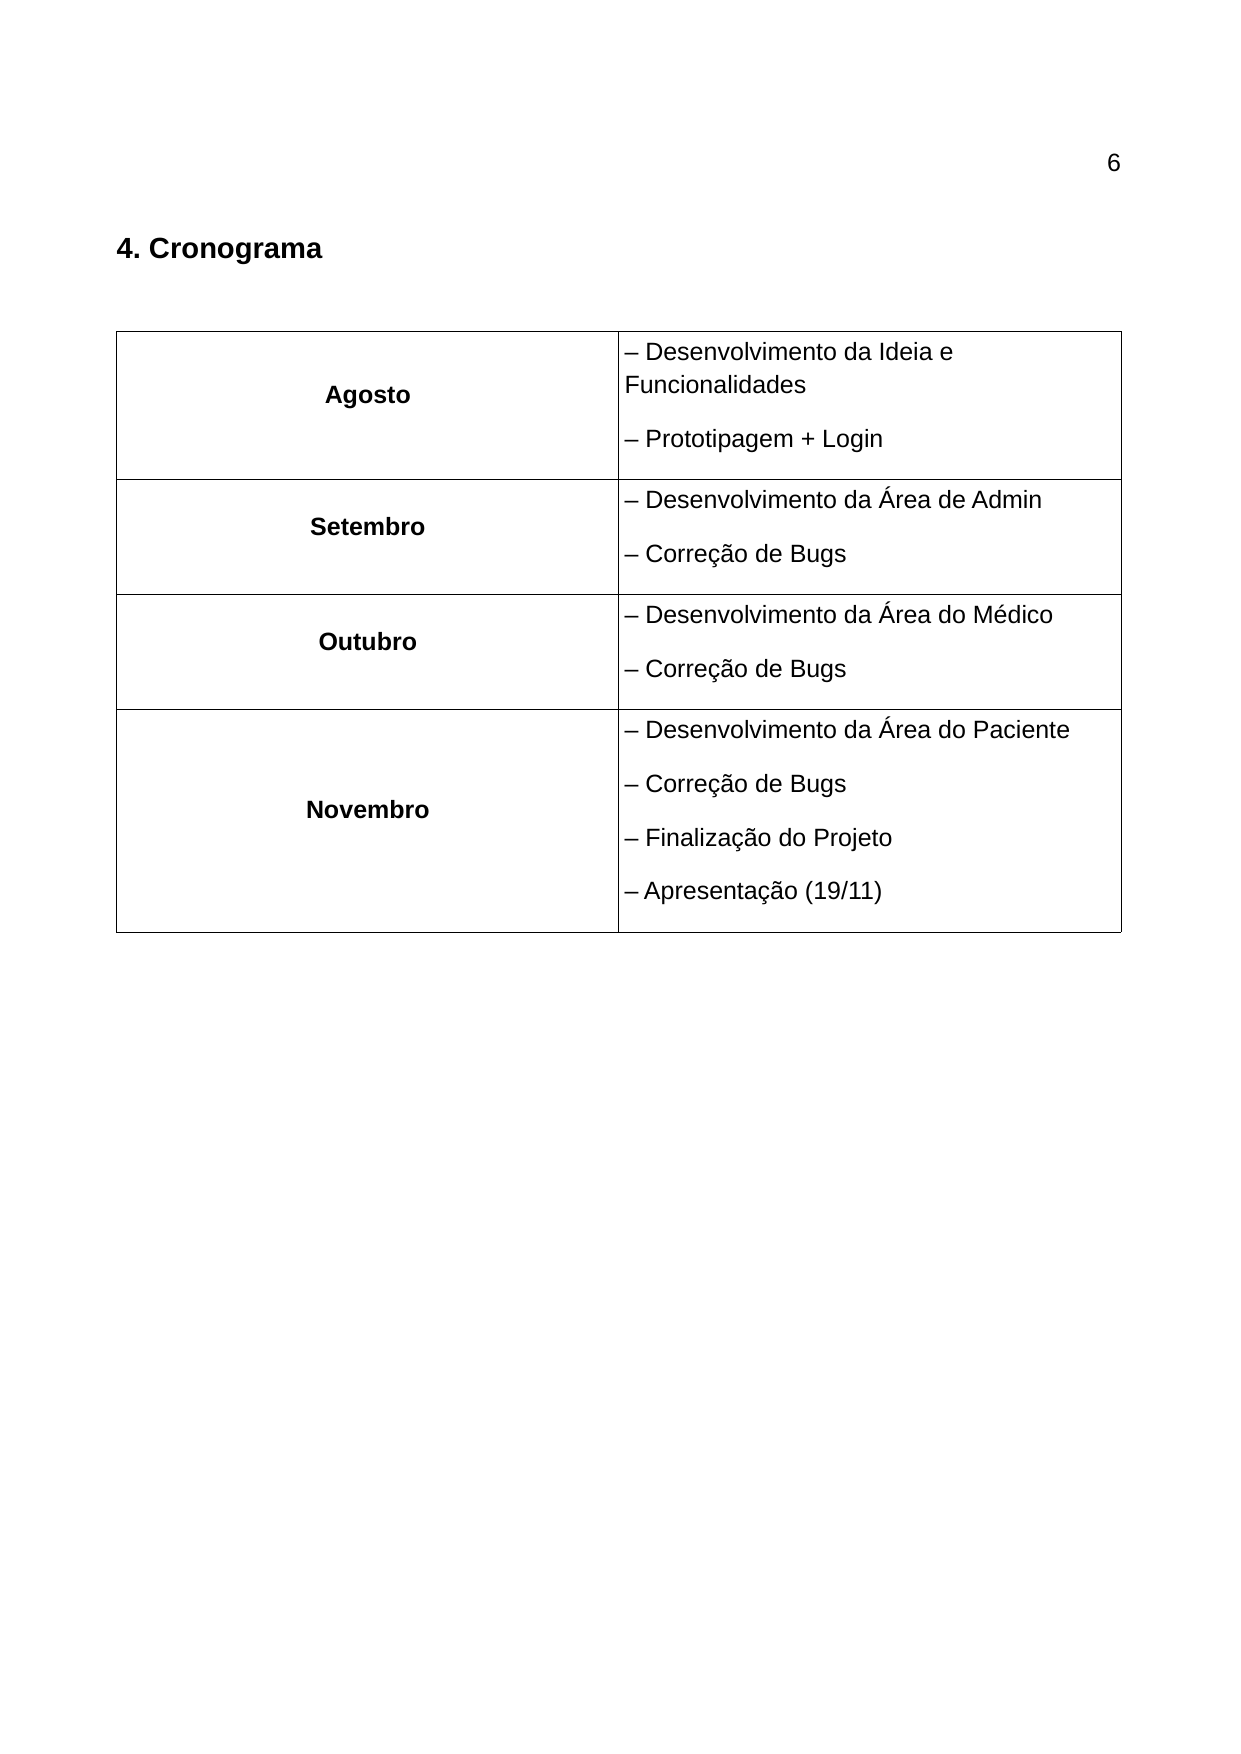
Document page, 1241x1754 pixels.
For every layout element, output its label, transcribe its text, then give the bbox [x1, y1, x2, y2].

table_cell – Desenvolvimento da Área de Admin – Correção de Bugs [619, 480, 1121, 594]
table_cell – Desenvolvimento da Área do Médico – Correção de Bugs [619, 595, 1121, 709]
table_cell – Desenvolvimento da Área do Paciente – Correção de Bugs – Finalização do Projeto – Apresentação (19/11) [619, 710, 1121, 932]
table_header Agosto [117, 332, 618, 479]
table_header – Desenvolvimento da Ideia e Funcionalidades – Prototipagem + Login [619, 332, 1121, 479]
subtitle 4. Cronograma [116, 231, 1121, 264]
table_cell Novembro [117, 710, 618, 932]
table_cell Setembro [117, 480, 618, 594]
table_cell Outubro [117, 595, 618, 709]
